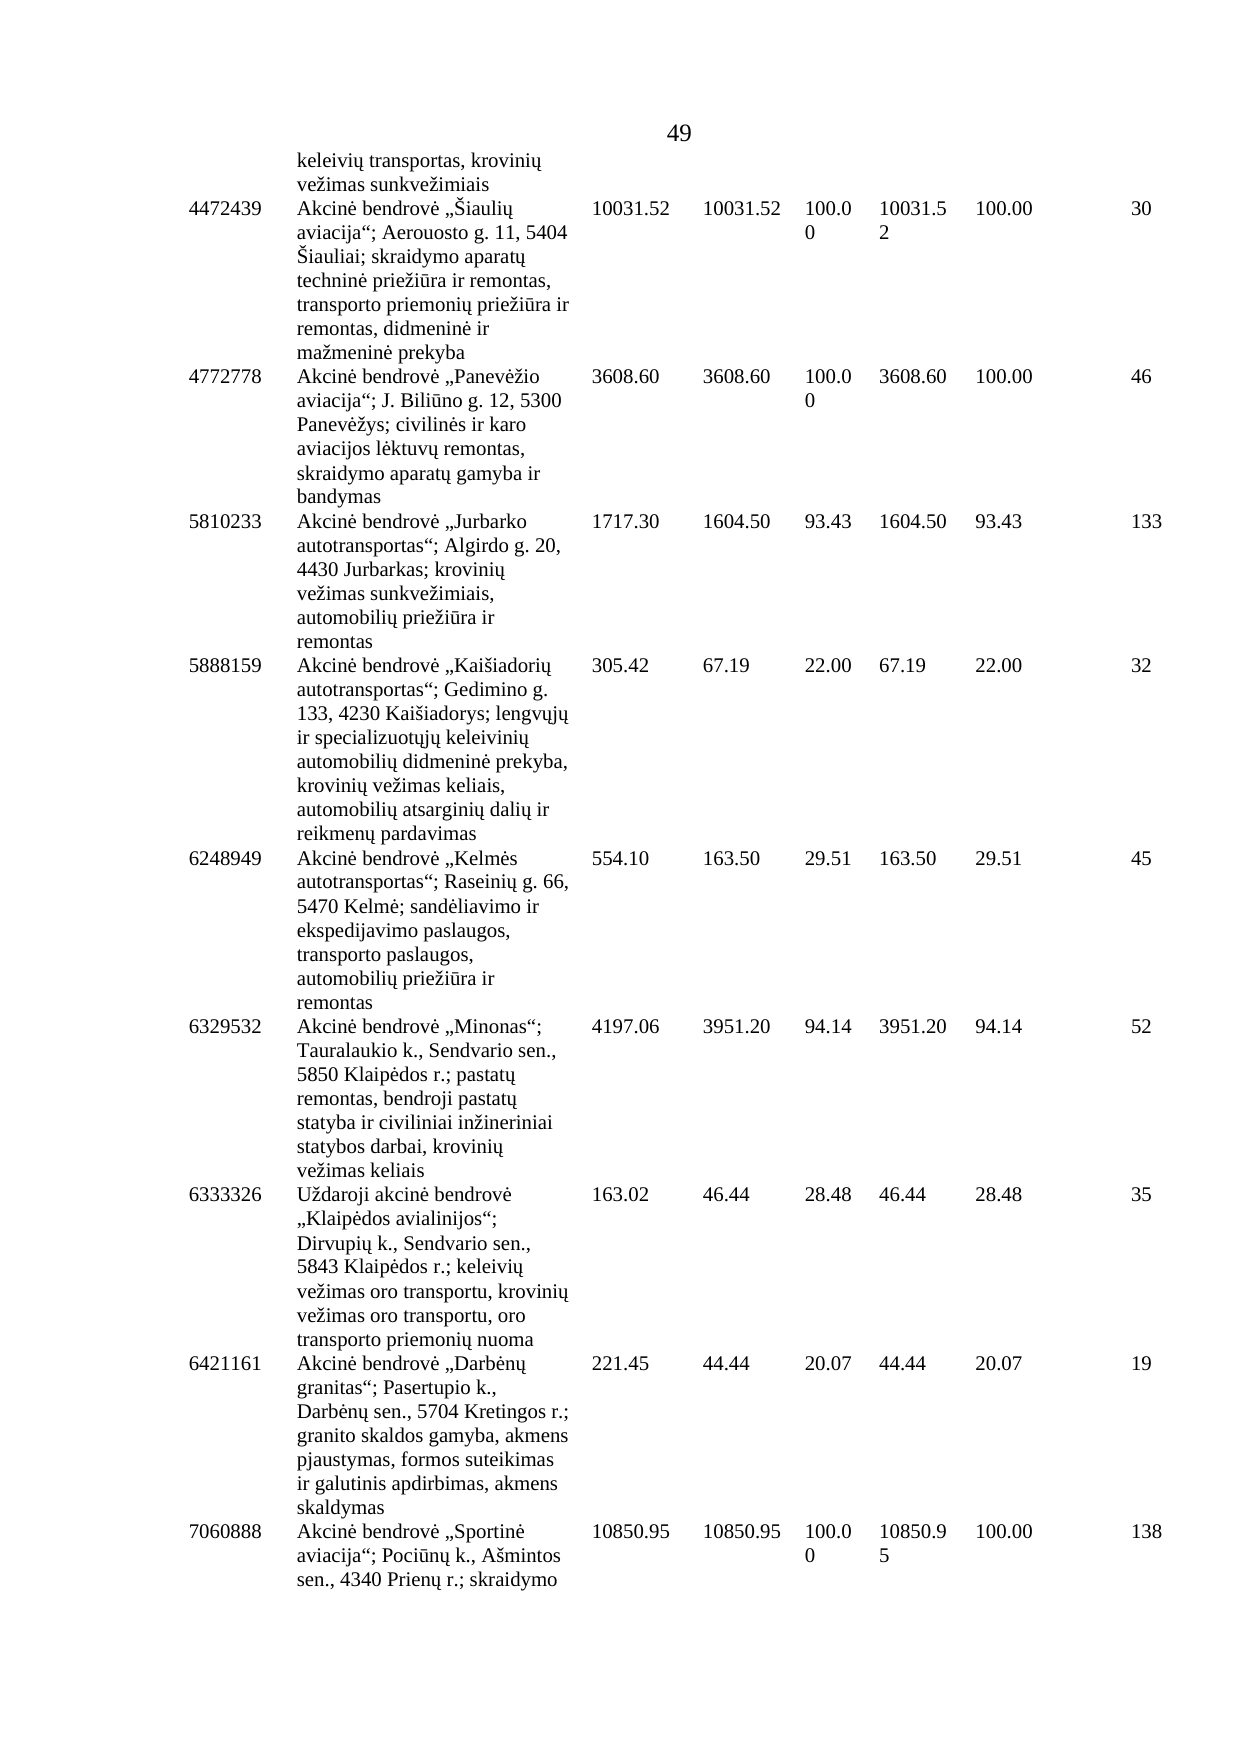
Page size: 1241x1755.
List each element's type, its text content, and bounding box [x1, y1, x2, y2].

table_cell 10850.95 [580, 1519, 691, 1591]
table_cell 93.43 [793, 509, 868, 653]
table_cell 28.48 [964, 1182, 1119, 1351]
table_cell 4197.06 [580, 1014, 691, 1182]
table_cell 221.45 [580, 1351, 691, 1519]
table_cell 52 [1120, 1014, 1181, 1182]
table_cell 44.44 [868, 1351, 964, 1519]
table_cell 94.14 [793, 1014, 868, 1182]
table_cell 46.44 [691, 1182, 793, 1351]
table_cell 22.00 [793, 653, 868, 845]
table_cell 138 [1120, 1519, 1181, 1591]
table_cell 19 [1120, 1351, 1181, 1519]
table_cell 3608.60 [868, 364, 964, 508]
table_cell 100.00 [964, 196, 1119, 364]
table_cell 6333326 [177, 1182, 285, 1351]
table_cell 1604.50 [691, 509, 793, 653]
table_cell 29.51 [964, 845, 1119, 1014]
table_cell Akcinė bendrovė „Kaišiadorių autotransportas“; Gedimino g. 133, 4230 Kaišiadorys; lengvųjų ir specializuotųjų keleivinių automobilių didmeninė prekyba, krovinių vežimas keliais, automobilių atsarginių dalių ir reikmenų pardavimas [285, 653, 580, 845]
table_cell 7060888 [177, 1519, 285, 1591]
table_cell [964, 148, 1119, 196]
table_cell [793, 148, 868, 196]
table_cell [1120, 148, 1181, 196]
table_cell 100.00 [793, 196, 868, 364]
table_cell Akcinė bendrovė „Kelmės autotransportas“; Raseinių g. 66, 5470 Kelmė; sandėliavimo ir ekspedijavimo paslaugos, transporto paslaugos, automobilių priežiūra ir remontas [285, 845, 580, 1014]
table_cell 46.44 [868, 1182, 964, 1351]
table_cell [868, 148, 964, 196]
table_cell 100.00 [964, 364, 1119, 508]
table_cell 10850.95 [868, 1519, 964, 1591]
table_cell Akcinė bendrovė „Panevėžio aviacija“; J. Biliūno g. 12, 5300 Panevėžys; civilinės ir karo aviacijos lėktuvų remontas, skraidymo aparatų gamyba ir bandymas [285, 364, 580, 508]
table_cell 3951.20 [691, 1014, 793, 1182]
table_cell 35 [1120, 1182, 1181, 1351]
table_cell 6329532 [177, 1014, 285, 1182]
table_cell 45 [1120, 845, 1181, 1014]
table_cell Akcinė bendrovė „Jurbarko autotransportas“; Algirdo g. 20, 4430 Jurbarkas; krovinių vežimas sunkvežimiais, automobilių priežiūra ir remontas [285, 509, 580, 653]
table_cell Akcinė bendrovė „Šiaulių aviacija“; Aerouosto g. 11, 5404 Šiauliai; skraidymo aparatų techninė priežiūra ir remontas, transporto priemonių priežiūra ir remontas, didmeninė ir mažmeninė prekyba [285, 196, 580, 364]
table_cell 4472439 [177, 196, 285, 364]
table_cell 6248949 [177, 845, 285, 1014]
table_cell 29.51 [793, 845, 868, 1014]
table_cell 32 [1120, 653, 1181, 845]
table_cell 5888159 [177, 653, 285, 845]
table_cell 6421161 [177, 1351, 285, 1519]
table_cell 22.00 [964, 653, 1119, 845]
table_cell 3608.60 [580, 364, 691, 508]
table_cell 10031.52 [580, 196, 691, 364]
table_cell 163.50 [691, 845, 793, 1014]
table_cell [580, 148, 691, 196]
table_cell 67.19 [868, 653, 964, 845]
table_cell Akcinė bendrovė „Minonas“; Tauralaukio k., Sendvario sen., 5850 Klaipėdos r.; pastatų remontas, bendroji pastatų statyba ir civiliniai inžineriniai statybos darbai, krovinių vežimas keliais [285, 1014, 580, 1182]
table_cell 30 [1120, 196, 1181, 364]
table_cell 100.00 [964, 1519, 1119, 1591]
table_cell Uždaroji akcinė bendrovė „Klaipėdos avialinijos“; Dirvupių k., Sendvario sen., 5843 Klaipėdos r.; keleivių vežimas oro transportu, krovinių vežimas oro transportu, oro transporto priemonių nuoma [285, 1182, 580, 1351]
table_cell Akcinė bendrovė „Darbėnų granitas“; Pasertupio k., Darbėnų sen., 5704 Kretingos r.; granito skaldos gamyba, akmens pjaustymas, formos suteikimas ir galutinis apdirbimas, akmens skaldymas [285, 1351, 580, 1519]
table_cell 305.42 [580, 653, 691, 845]
table_cell 10850.95 [691, 1519, 793, 1591]
table_cell 100.00 [793, 1519, 868, 1591]
table_cell 10031.52 [868, 196, 964, 364]
table_cell 100.00 [793, 364, 868, 508]
table_cell 93.43 [964, 509, 1119, 653]
table_cell 133 [1120, 509, 1181, 653]
table_cell 20.07 [964, 1351, 1119, 1519]
table_cell 44.44 [691, 1351, 793, 1519]
table_cell 94.14 [964, 1014, 1119, 1182]
table_cell 10031.52 [691, 196, 793, 364]
table_cell [691, 148, 793, 196]
table_cell keleivių transportas, krovinių vežimas sunkvežimiais [285, 148, 580, 196]
table_cell Akcinė bendrovė „Sportinė aviacija“; Pociūnų k., Ašmintos sen., 4340 Prienų r.; skraidymo [285, 1519, 580, 1591]
table_cell 28.48 [793, 1182, 868, 1351]
table_cell 3951.20 [868, 1014, 964, 1182]
table_cell 4772778 [177, 364, 285, 508]
table_cell 20.07 [793, 1351, 868, 1519]
table_cell 163.02 [580, 1182, 691, 1351]
table_cell 1604.50 [868, 509, 964, 653]
table_cell 163.50 [868, 845, 964, 1014]
table_cell 5810233 [177, 509, 285, 653]
table_cell 554.10 [580, 845, 691, 1014]
table_cell 3608.60 [691, 364, 793, 508]
table_cell 1717.30 [580, 509, 691, 653]
table_cell 67.19 [691, 653, 793, 845]
table_cell [177, 148, 285, 196]
table_cell 46 [1120, 364, 1181, 508]
